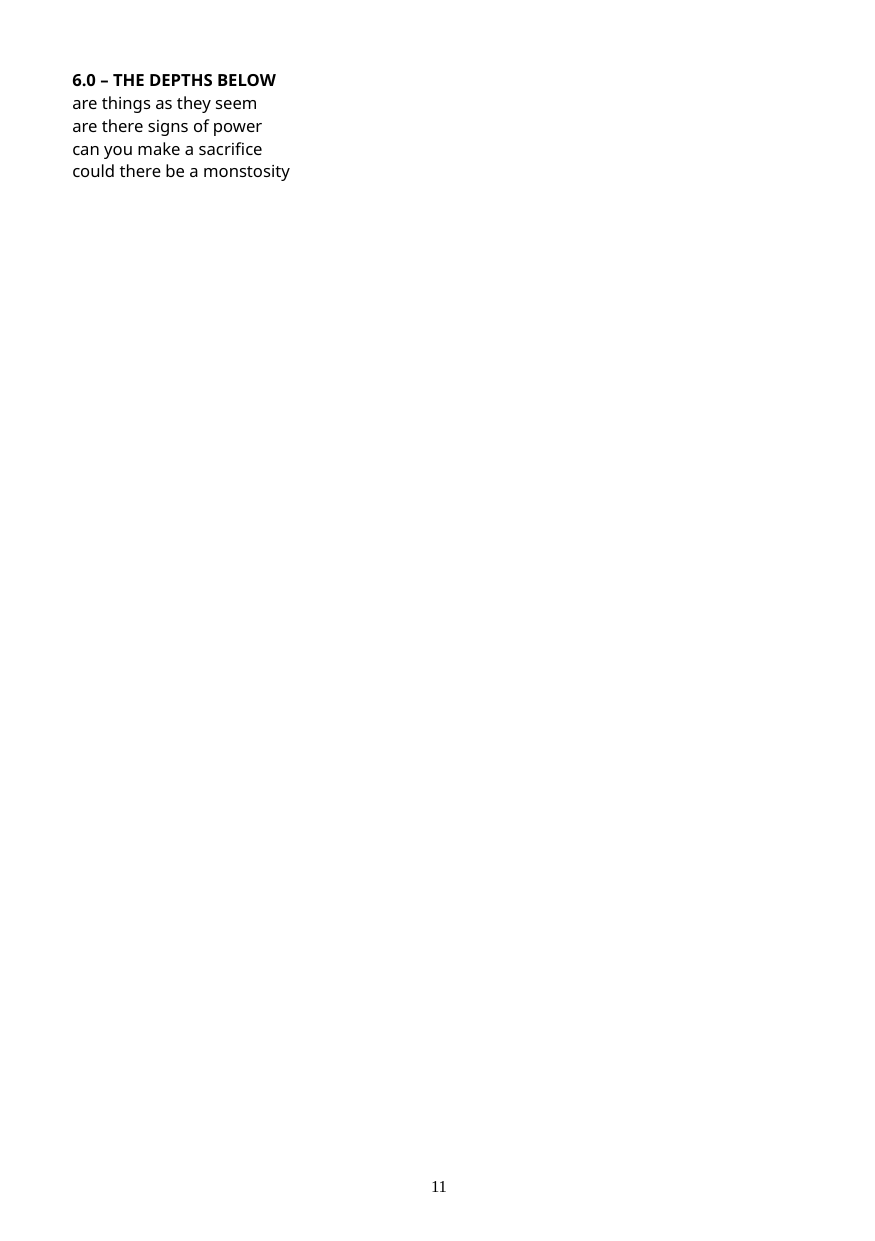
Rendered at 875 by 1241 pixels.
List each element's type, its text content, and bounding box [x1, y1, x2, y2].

text 6.0 – THE DEPTHS BELOW [72, 69, 806, 92]
text can you make a sacrifice [72, 137, 806, 160]
text are things as they seem [72, 92, 806, 114]
text could there be a monstosity [72, 160, 806, 182]
text are there signs of power [72, 114, 806, 137]
